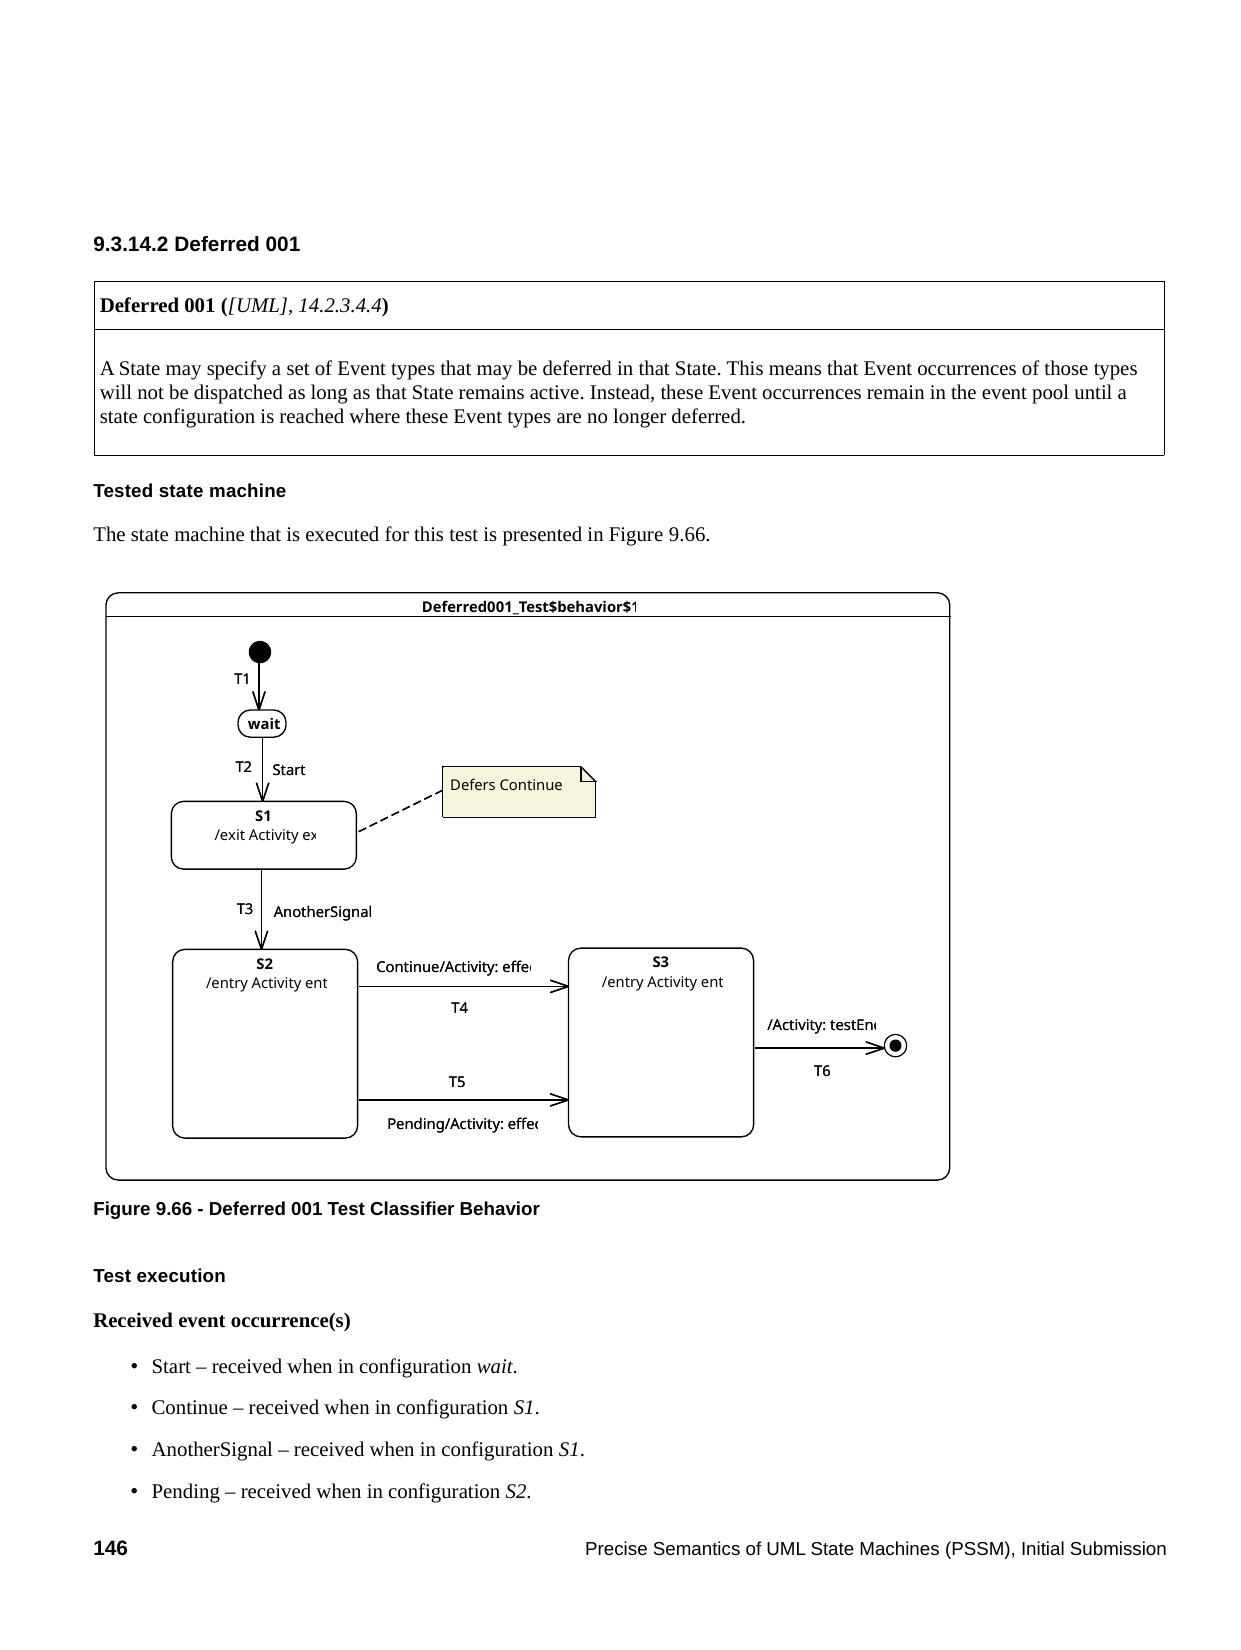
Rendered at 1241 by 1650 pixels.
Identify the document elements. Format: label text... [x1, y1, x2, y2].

subtitle Deferred 001 [93, 231, 1164, 256]
table_header Deferred 001 ([UML], 14.2.3.4.4) [95, 282, 1164, 329]
list Continue – received when in configuration S1. [131, 1394, 1164, 1419]
subtitle Test execution [93, 1265, 1164, 1286]
subtitle Tested state machine [93, 480, 1164, 501]
list AnotherSignal – received when in configuration S1. [131, 1436, 1164, 1461]
text Received event occurrence(s) [93, 1307, 1164, 1332]
list Start – received when in configuration wait. [131, 1353, 1164, 1378]
text The state machine that is executed for this test is presented in Figure 9.66. [93, 522, 1164, 546]
table_cell A State may specify a set of Event types that may be deferred in that State. This means that Event occurrences of those types will not be dispatched as long as that State remains active. Instead, these Event occurrences remain in the event pool until a state configuration is reached where these Event types are no longer deferred. [95, 330, 1164, 454]
list Pending – received when in configuration S2. [131, 1478, 1164, 1503]
text Figure 9.66 - Deferred 001 Test Classifier Behavior [93, 580, 964, 1219]
